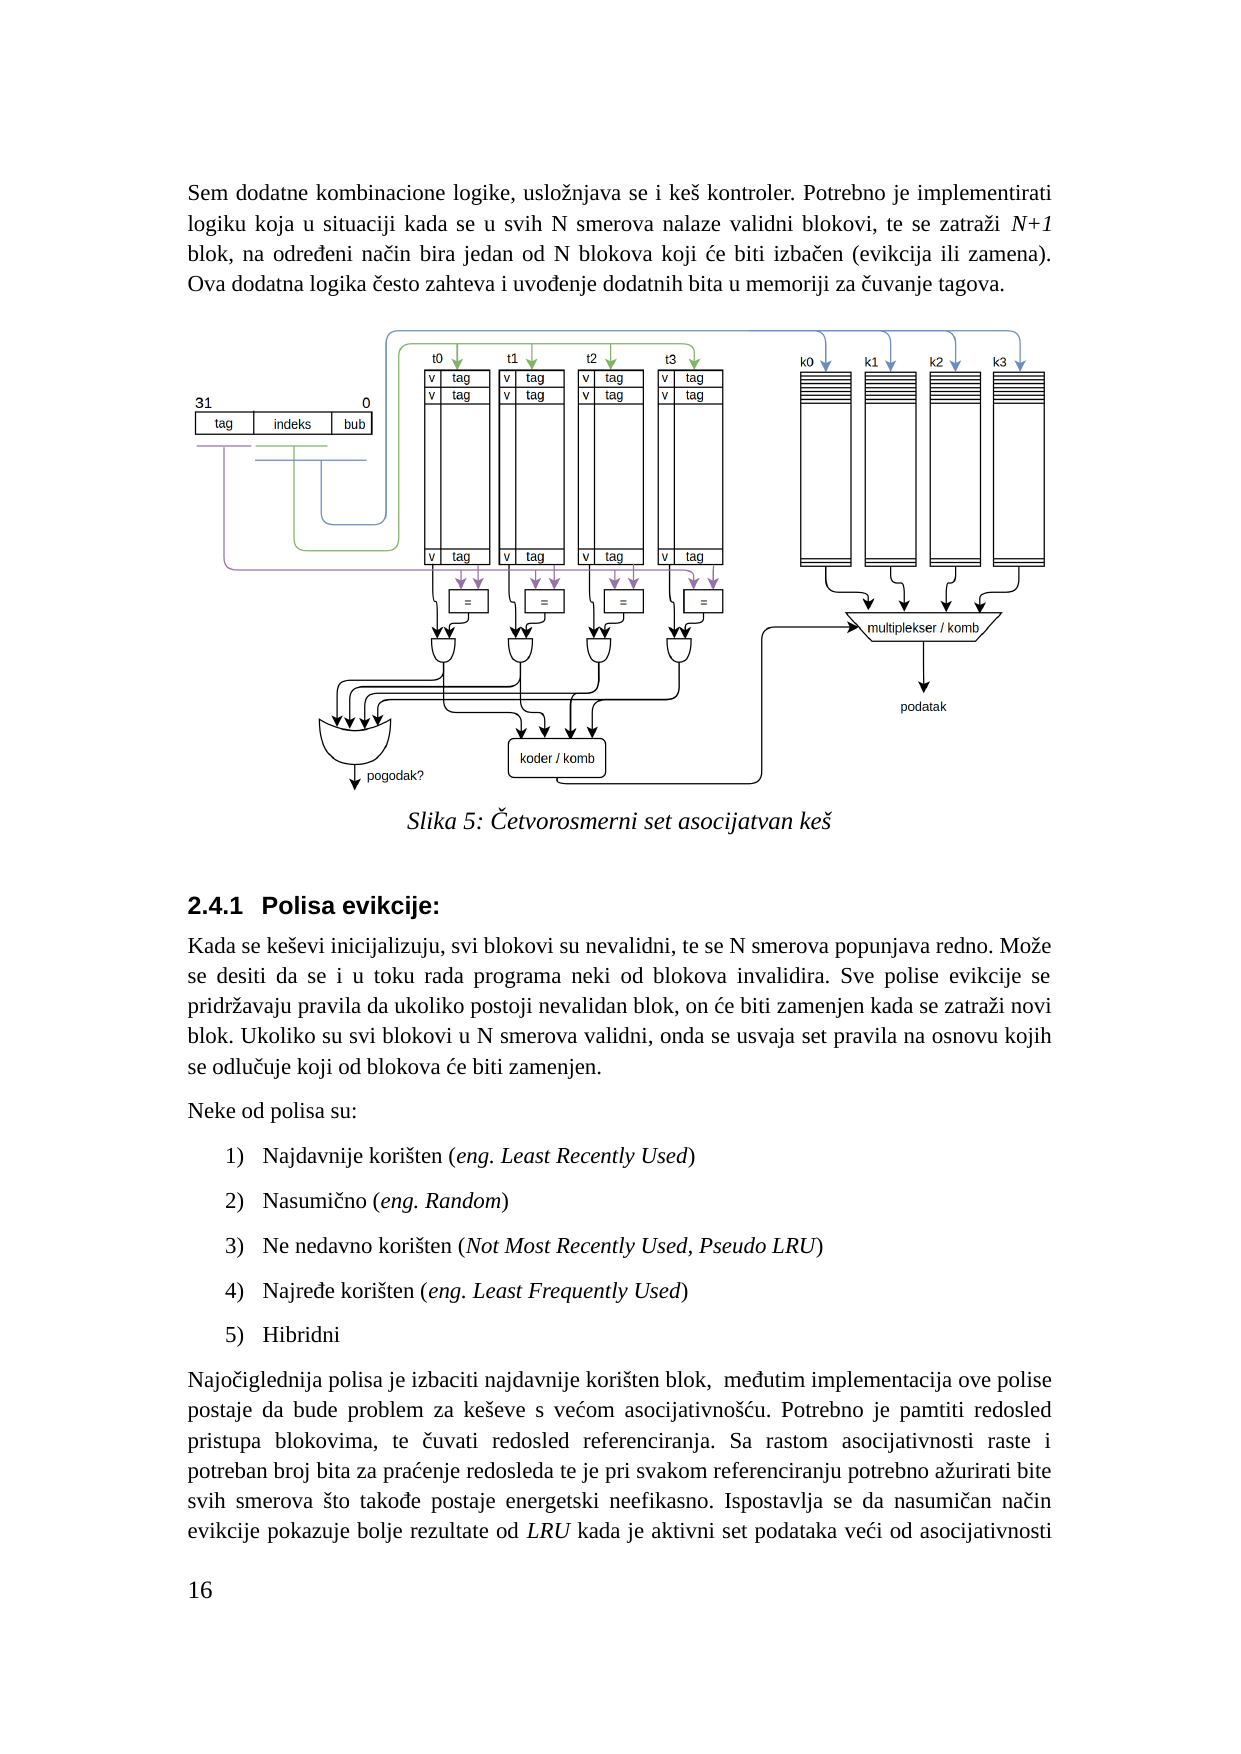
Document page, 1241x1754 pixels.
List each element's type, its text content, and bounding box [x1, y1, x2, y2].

list Najređe korišten (eng. Least Frequently Used) [225, 1277, 1053, 1303]
text Neke od polisa su: [187, 1097, 1053, 1124]
text Kada se keševi inicijalizuju, svi blokovi su nevalidni, te se N smerova popunjava redno. Može se desiti da se i u toku rada programa neki od blokova invalidira. Sve polise evikcije se pridržavaju pravila da ukoliko postoji nevalidan blok, on će biti zamenjen kada se zatraži novi blok. Ukoliko su svi blokovi u N smerova validni, onda se usvaja set pravila na osnovu kojih se odlučuje koji od blokova će biti zamenjen. [187, 932, 1053, 1079]
text Najočiglednija polisa je izbaciti najdavnije korišten blok, međutim implementacija ove polise postaje da bude problem za keševe s većom asocijativnošću. Potrebno je pamtiti redosled pristupa blokovima, te čuvati redosled referenciranja. Sa rastom asocijativnosti raste i potreban broj bita za praćenje redosleda te je pri svakom referenciranju potrebno ažurirati bite svih smerova što takođe postaje energetski neefikasno. Ispostavlja se da nasumičan način evikcije pokazuje bolje rezultate od LRU kada je aktivni set podataka veći od asocijativnosti [187, 1366, 1053, 1544]
picture [187, 327, 1053, 801]
list Najdavnije korišten (eng. Least Recently Used) [225, 1142, 1053, 1169]
list Hibridni [225, 1321, 1053, 1348]
text Sem dodatne kombinacione logike, usložnjava se i keš kontroler. Potrebno je implementirati logiku koja u situaciji kada se u svih N smerova nalaze validni blokovi, te se zatraži N+1 blok, na određeni način bira jedan od N blokova koji će biti izbačen (evikcija ili zamena). Ova dodatna logika često zahteva i uvođenje dodatnih bita u memoriji za čuvanje tagova. [187, 179, 1053, 296]
subtitle Polisa evikcije: [187, 891, 1053, 919]
text Slika 5: Četvorosmerni set asocijatvan keš [187, 801, 1054, 835]
list Nasumično (eng. Random) [225, 1187, 1053, 1213]
list Ne nedavno korišten (Not Most Recently Used, Pseudo LRU) [225, 1232, 1053, 1258]
